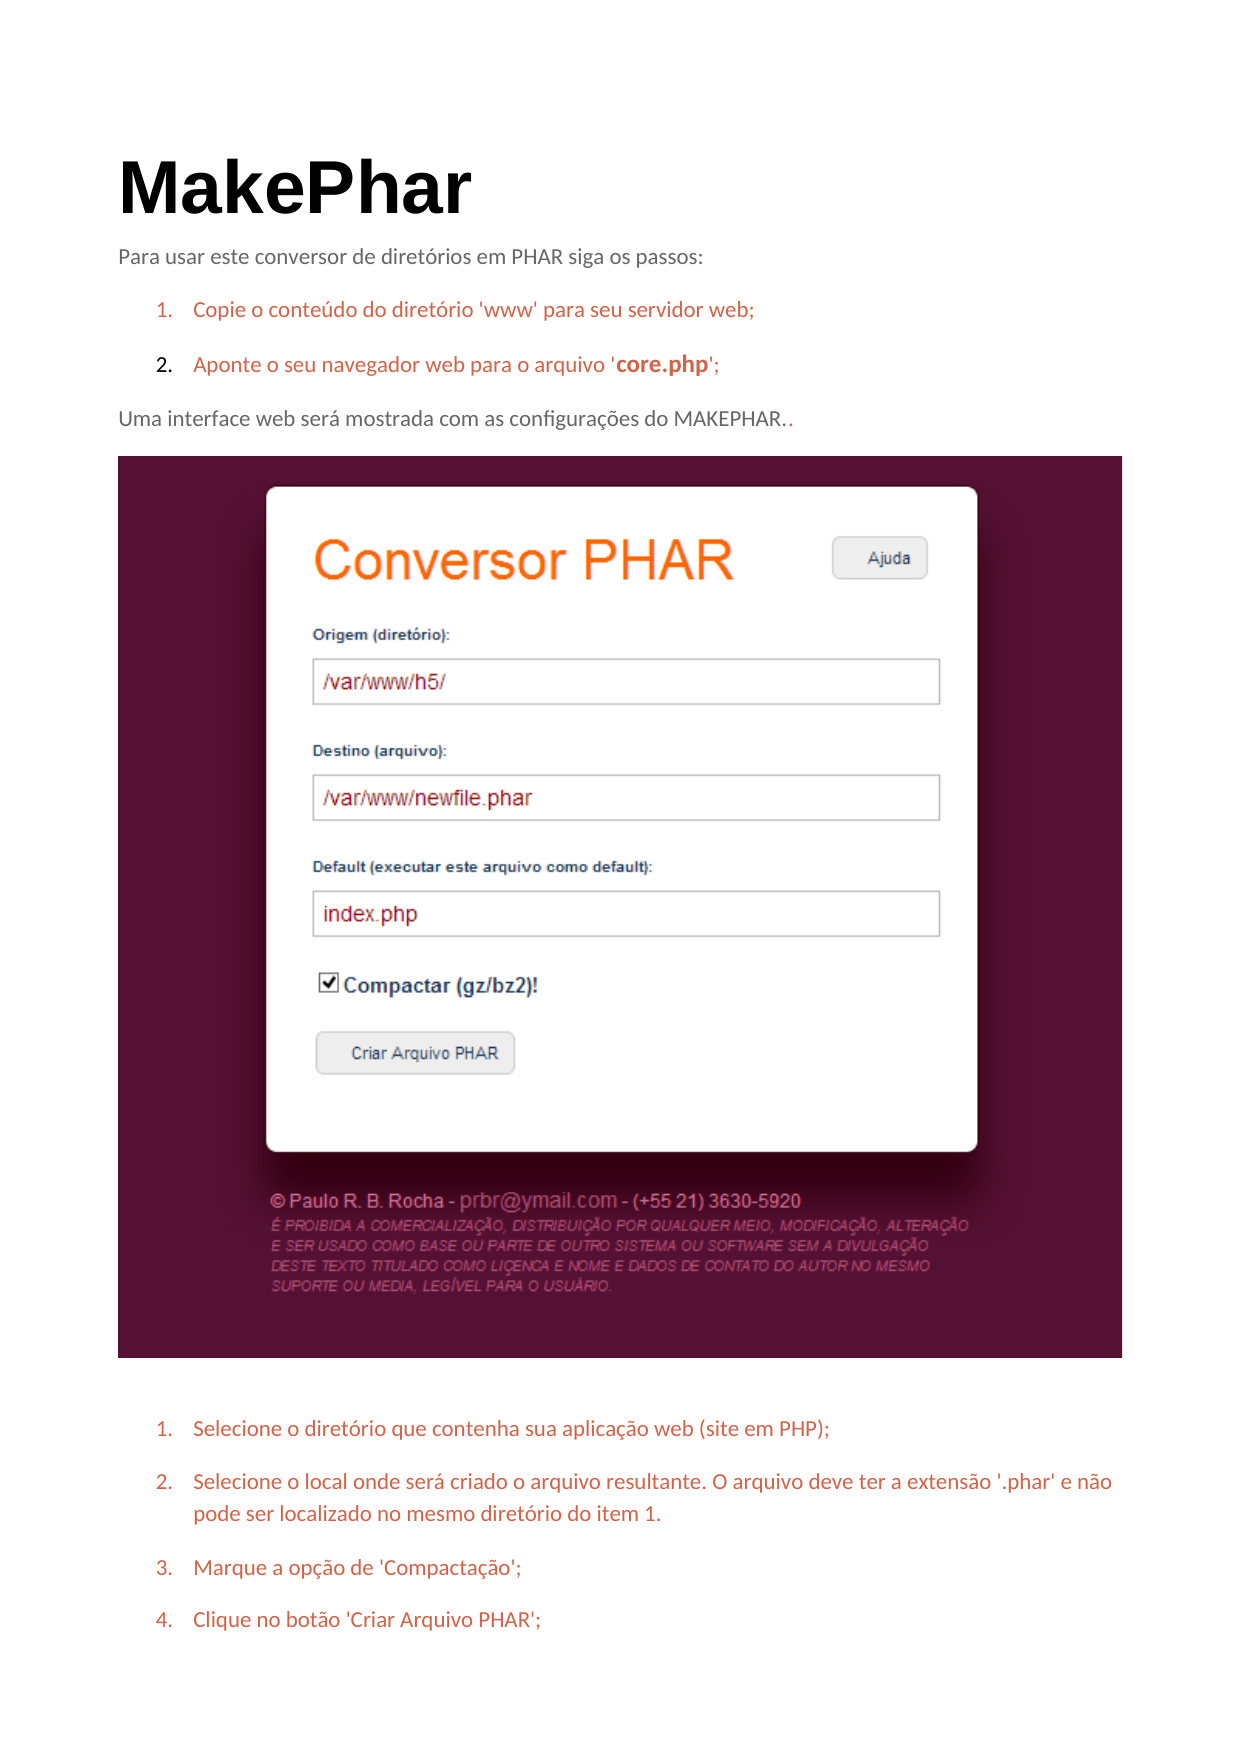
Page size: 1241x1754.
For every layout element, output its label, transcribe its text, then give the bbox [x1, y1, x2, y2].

text Uma interface web será mostrada com as configurações do MAKEPHAR.. [118, 404, 1122, 432]
subtitle MakePhar [118, 143, 1122, 229]
text Para usar este conversor de diretórios em PHAR siga os passos: [118, 242, 1122, 270]
list Selecione o diretório que contenha sua aplicação web (site em PHP); [156, 1414, 1122, 1442]
list Marque a opção de 'Compactação'; [156, 1553, 1122, 1581]
list Selecione o local onde será criado o arquivo resultante. O arquivo deve ter a extensão '.phar' e não pode ser localizado no mesmo diretório do item 1. [156, 1467, 1122, 1528]
list Aponte o seu navegador web para o arquivo 'core.php'; [156, 348, 1122, 378]
picture [118, 456, 1123, 1358]
list Copie o conteúdo do diretório 'www' para seu servidor web; [156, 295, 1122, 323]
list Clique no botão 'Criar Arquivo PHAR'; [156, 1606, 1122, 1634]
